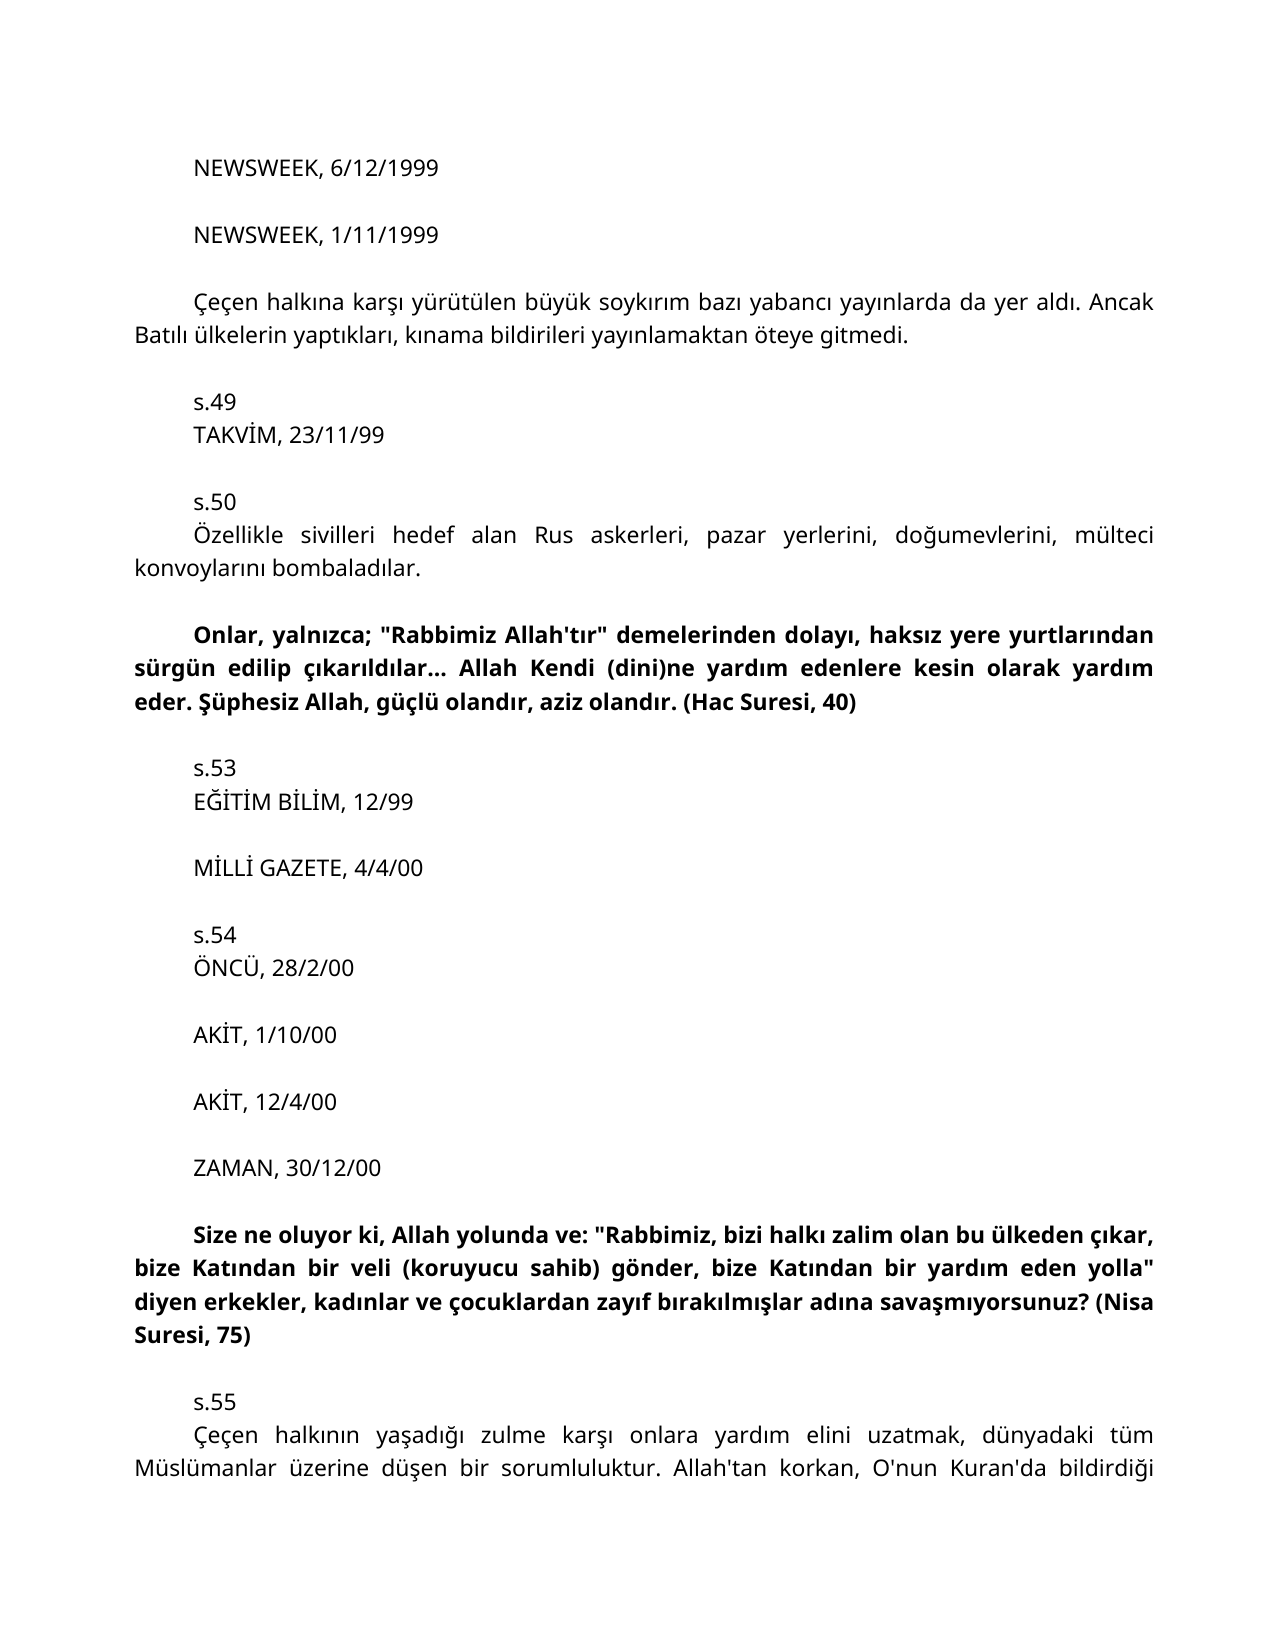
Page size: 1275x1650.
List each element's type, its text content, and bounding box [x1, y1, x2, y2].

text Onlar, yalnızca; "Rabbimiz Allah'tır" demelerinden dolayı, haksız yere yurtlarından sürgün edilip çıkarıldılar... Allah Kendi (dini)ne yardım edenlere kesin olarak yardım eder. Şüphesiz Allah, güçlü olandır, aziz olandır. (Hac Suresi, 40) [134, 617, 1155, 717]
text AKİT, 12/4/00 [134, 1083, 1155, 1117]
text TAKVİM, 23/11/99 [134, 417, 1155, 450]
text s.49 [134, 383, 1155, 417]
text NEWSWEEK, 1/11/1999 [134, 217, 1155, 250]
text ZAMAN, 30/12/00 [134, 1150, 1155, 1183]
text EĞİTİM BİLİM, 12/99 [134, 783, 1155, 817]
text Çeçen halkına karşı yürütülen büyük soykırım bazı yabancı yayınlarda da yer aldı. Ancak Batılı ülkelerin yaptıkları, kınama bildirileri yayınlamaktan öteye gitmedi. [134, 283, 1155, 350]
text AKİT, 1/10/00 [134, 1017, 1155, 1050]
text Özellikle sivilleri hedef alan Rus askerleri, pazar yerlerini, doğumevlerini, mülteci konvoylarını bombaladılar. [134, 517, 1155, 583]
text Çeçen halkının yaşadığı zulme karşı onlara yardım elini uzatmak, dünyadaki tüm Müslümanlar üzerine düşen bir sorumluluktur. Allah'tan korkan, O'nun Kuran'da bildirdiği [134, 1417, 1155, 1483]
text s.55 [134, 1383, 1155, 1417]
text s.54 [134, 917, 1155, 950]
text MİLLİ GAZETE, 4/4/00 [134, 850, 1155, 883]
text ÖNCÜ, 28/2/00 [134, 950, 1155, 983]
text NEWSWEEK, 6/12/1999 [134, 150, 1155, 183]
text Size ne oluyor ki, Allah yolunda ve: "Rabbimiz, bizi halkı zalim olan bu ülkeden çıkar, bize Katından bir veli (koruyucu sahib) gönder, bize Katından bir yardım eden yolla" diyen erkekler, kadınlar ve çocuklardan zayıf bırakılmışlar adına savaşmıyorsunuz? (Nisa Suresi, 75) [134, 1217, 1155, 1350]
text s.53 [134, 750, 1155, 783]
text s.50 [134, 483, 1155, 517]
